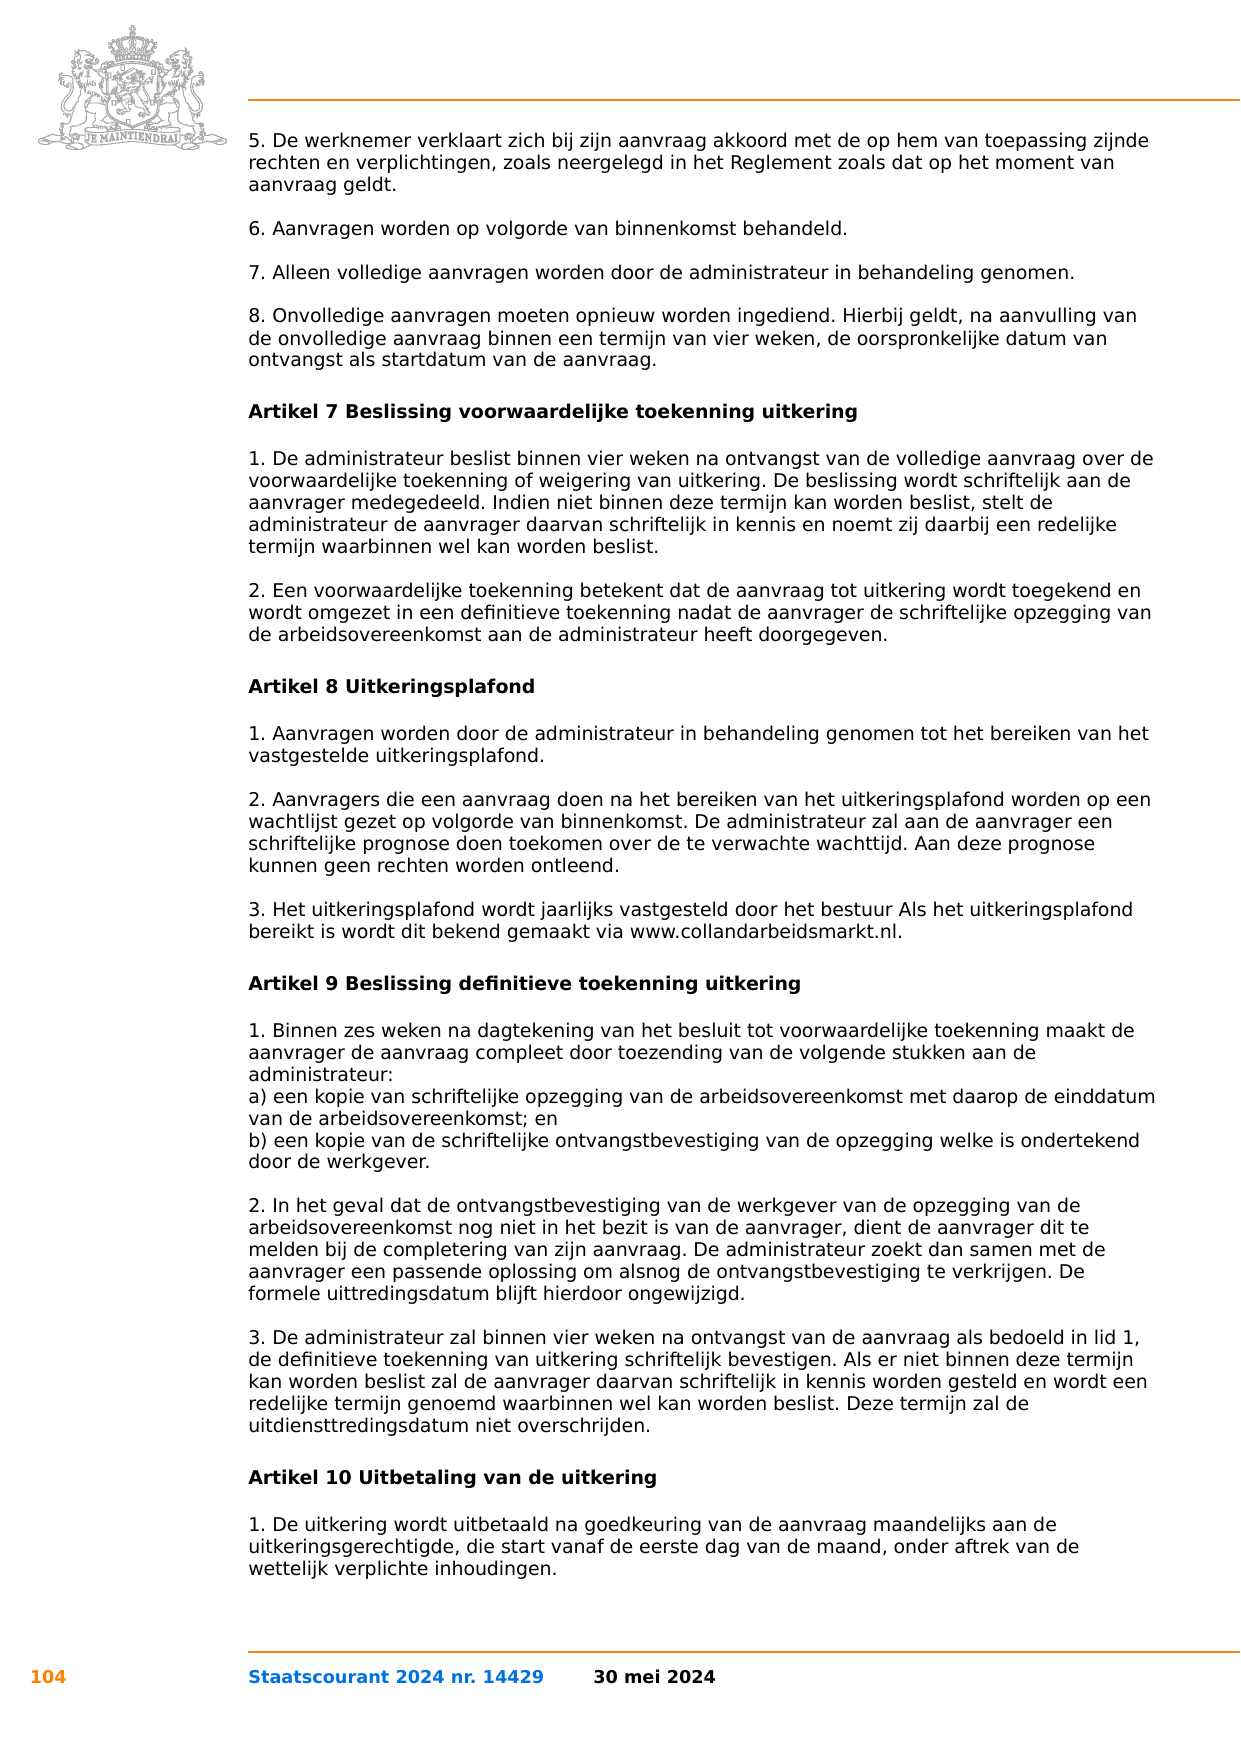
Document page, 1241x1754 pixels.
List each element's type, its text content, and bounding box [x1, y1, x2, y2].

subtitle Artikel 7 Beslissing voorwaardelijke toekenning uitkering [248, 401, 1163, 423]
text 3. Het uitkeringsplafond wordt jaarlijks vastgesteld door het bestuur Als het uitkeringsplafond bereikt is wordt dit bekend gemaakt via www.collandarbeidsmarkt.nl. [248, 899, 1163, 943]
subtitle Artikel 10 Uitbetaling van de uitkering [248, 1467, 1163, 1489]
text 1. De administrateur beslist binnen vier weken na ontvangst van de volledige aanvraag over de voorwaardelijke toekenning of weigering van uitkering. De beslissing wordt schriftelijk aan de aanvrager medegedeeld. Indien niet binnen deze termijn kan worden beslist, stelt de administrateur de aanvrager daarvan schriftelijk in kennis en noemt zij daarbij een redelijke termijn waarbinnen wel kan worden beslist. [248, 448, 1163, 558]
text 1. Binnen zes weken na dagtekening van het besluit tot voorwaardelijke toekenning maakt de aanvrager de aanvraag compleet door toezending van de volgende stukken aan de administrateur: [248, 1019, 1163, 1086]
text 5. De werknemer verklaart zich bij zijn aanvraag akkoord met de op hem van toepassing zijnde rechten en verplichtingen, zoals neergelegd in het Reglement zoals dat op het moment van aanvraag geldt. [248, 130, 1163, 196]
text 7. Alleen volledige aanvragen worden door de administrateur in behandeling genomen. [248, 262, 1163, 283]
text b) een kopie van de schriftelijke ontvangstbevestiging van de opzegging welke is ondertekend door de werkgever. [248, 1129, 1163, 1173]
text 1. Aanvragen worden door de administrateur in behandeling genomen tot het bereiken van het vastgestelde uitkeringsplafond. [248, 723, 1163, 767]
text 2. Een voorwaardelijke toekenning betekent dat de aanvraag tot uitkering wordt toegekend en wordt omgezet in een definitieve toekenning nadat de aanvrager de schriftelijke opzegging van de arbeidsovereenkomst aan de administrateur heeft doorgegeven. [248, 580, 1163, 646]
picture [38, 25, 227, 150]
text 2. Aanvragers die een aanvraag doen na het bereiken van het uitkeringsplafond worden op een wachtlijst gezet op volgorde van binnenkomst. De administrateur zal aan de aanvrager een schriftelijke prognose doen toekomen over de te verwachte wachttijd. Aan deze prognose kunnen geen rechten worden ontleend. [248, 789, 1163, 877]
subtitle Artikel 9 Beslissing definitieve toekenning uitkering [248, 973, 1163, 994]
text 8. Onvolledige aanvragen moeten opnieuw worden ingediend. Hierbij geldt, na aanvulling van de onvolledige aanvraag binnen een termijn van vier weken, de oorspronkelijke datum van ontvangst als startdatum van de aanvraag. [248, 305, 1163, 371]
text 3. De administrateur zal binnen vier weken na ontvangst van de aanvraag als bedoeld in lid 1, de definitieve toekenning van uitkering schriftelijk bevestigen. Als er niet binnen deze termijn kan worden beslist zal de aanvrager daarvan schriftelijk in kennis worden gesteld en wordt een redelijke termijn genoemd waarbinnen wel kan worden beslist. Deze termijn zal de uitdiensttredingsdatum niet overschrijden. [248, 1327, 1163, 1437]
subtitle Artikel 8 Uitkeringsplafond [248, 676, 1163, 698]
text 6. Aanvragen worden op volgorde van binnenkomst behandeld. [248, 218, 1163, 240]
text a) een kopie van schriftelijke opzegging van de arbeidsovereenkomst met daarop de einddatum van de arbeidsovereenkomst; en [248, 1086, 1163, 1129]
text 2. In het geval dat de ontvangstbevestiging van de werkgever van de opzegging van de arbeidsovereenkomst nog niet in het bezit is van de aanvrager, dient de aanvrager dit te melden bij de completering van zijn aanvraag. De administrateur zoekt dan samen met de aanvrager een passende oplossing om alsnog de ontvangstbevestiging te verkrijgen. De formele uittredingsdatum blijft hierdoor ongewijzigd. [248, 1195, 1163, 1305]
text 1. De uitkering wordt uitbetaald na goedkeuring van de aanvraag maandelijks aan de uitkeringsgerechtigde, die start vanaf de eerste dag van de maand, onder aftrek van de wettelijk verplichte inhoudingen. [248, 1514, 1163, 1580]
